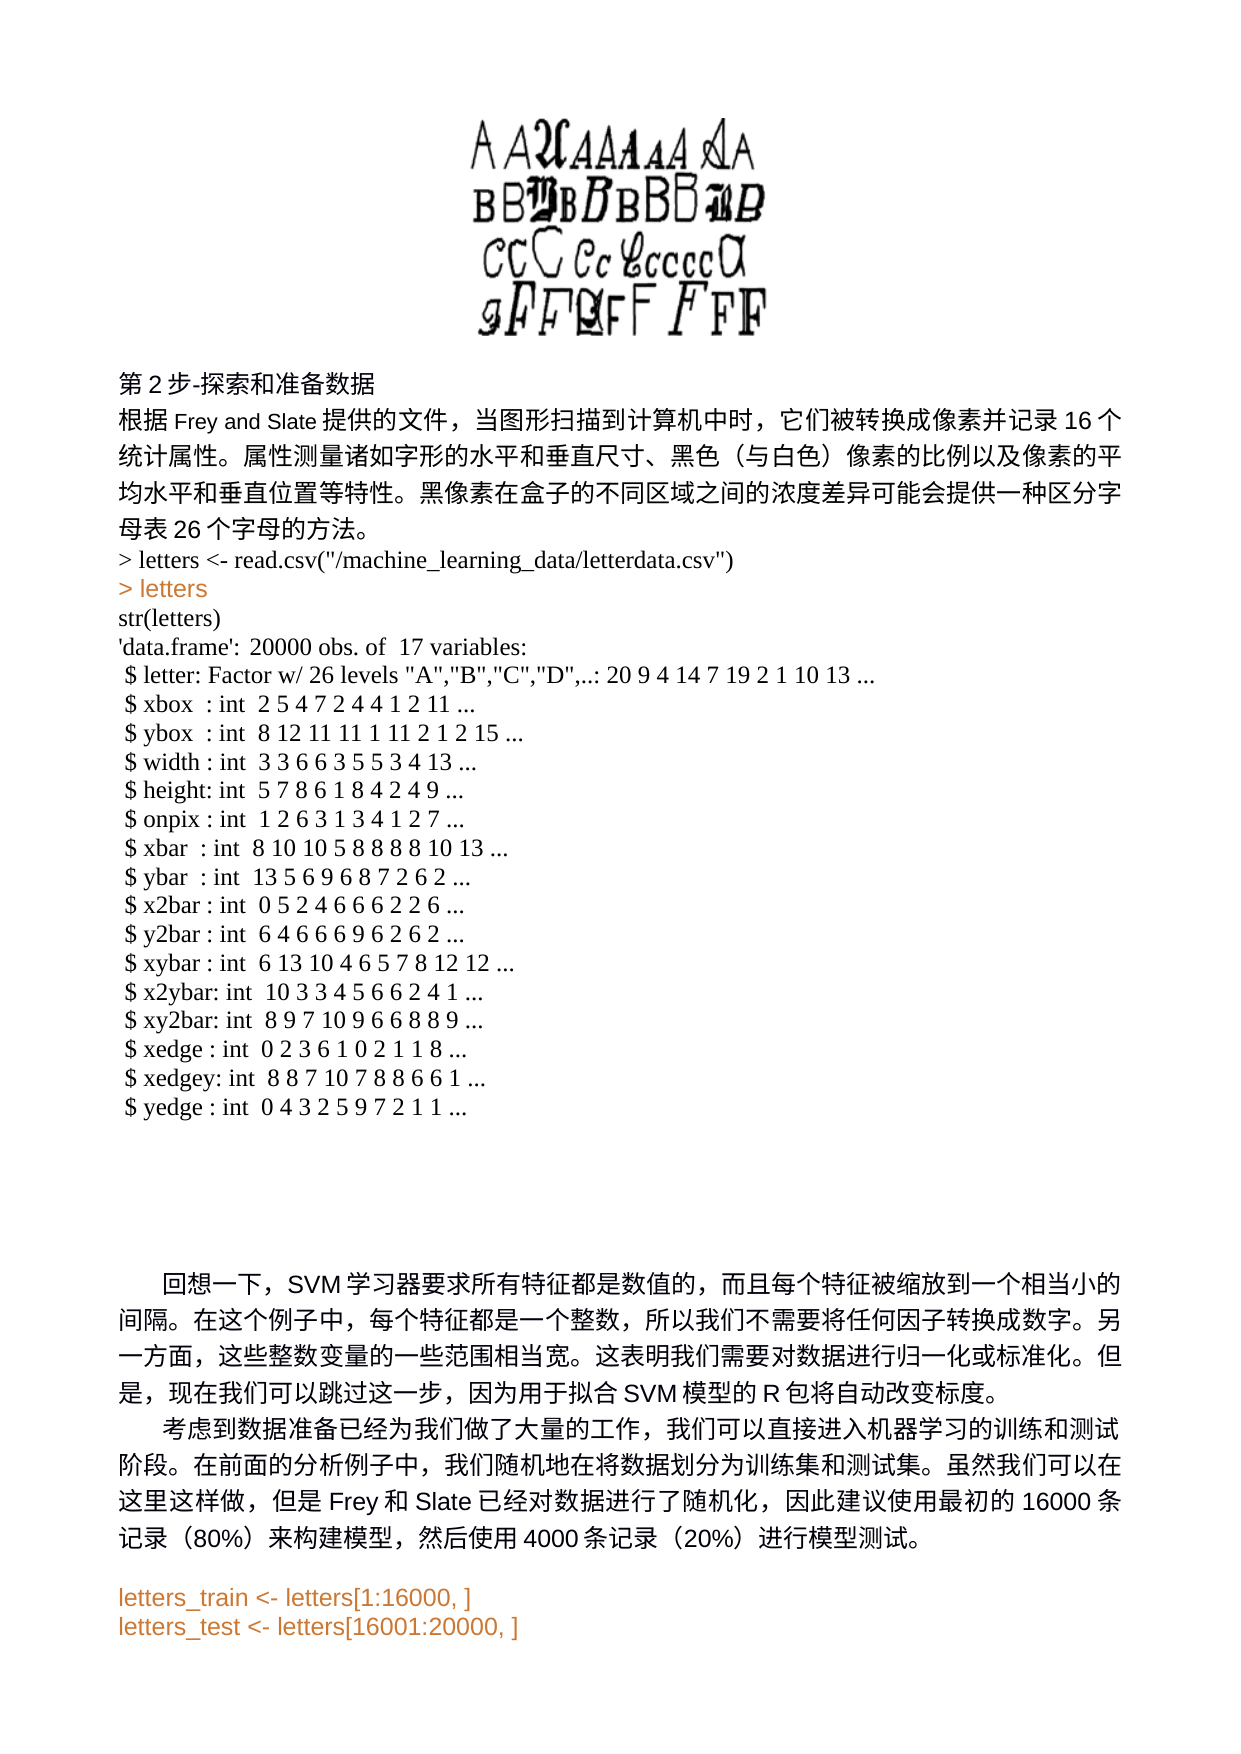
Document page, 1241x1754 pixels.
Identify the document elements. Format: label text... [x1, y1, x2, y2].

text 第2步-探索和准备数据 [118, 364, 1122, 401]
text $ width : int 3 3 6 6 3 5 5 3 4 13 ... [118, 747, 1122, 776]
text $ height: int 5 7 8 6 1 8 4 2 4 9 ... [118, 776, 1122, 804]
text $ ybar : int 13 5 6 9 6 8 7 2 6 2 ... [118, 862, 1122, 891]
text $ yedgex: int 8 10 9 8 10 7 10 7 7 8 ... [118, 1121, 1122, 1149]
text letters_test <- letters[16001:20000, ] [118, 1612, 1122, 1641]
text $ xedgey: int 8 8 7 10 7 8 8 6 6 1 ... [118, 1063, 1122, 1092]
text 'data.frame': 20000 obs. of 17 variables: [118, 632, 1122, 661]
text $ xybar : int 6 13 10 4 6 5 7 8 12 12 ... [118, 948, 1122, 977]
text $ y2bar : int 6 4 6 6 6 9 6 2 6 2 ... [118, 919, 1122, 948]
text $ xbar : int 8 10 10 5 8 8 8 8 10 13 ... [118, 833, 1122, 862]
text 根据Frey and Slate提供的文件，当图形扫描到计算机中时，它们被转换成像素并记录16个统计属性。属性测量诸如字形的水平和垂直尺寸、黑色（与白色）像素的比例以及像素的平均水平和垂直位置等特性。黑像素在盒子的不同区域之间的浓度差异可能会提供一种区分字母表26个字母的方法。 [118, 401, 1122, 546]
text $ letter: Factor w/ 26 levels "A","B","C","D",..: 20 9 4 14 7 19 2 1 10 13 ... [118, 661, 1122, 689]
text $ xbox : int 2 5 4 7 2 4 4 1 2 11 ... [118, 689, 1122, 718]
text 考虑到数据准备已经为我们做了大量的工作，我们可以直接进入机器学习的训练和测试阶段。在前面的分析例子中，我们随机地在将数据划分为训练集和测试集。虽然我们可以在这里这样做，但是Frey和Slate已经对数据进行了随机化，因此建议使用最初的16000条记录（80%）来构建模型，然后使用4000条记录（20%）进行模型测试。 [118, 1409, 1122, 1554]
text > letters [118, 574, 1122, 603]
text $ xedge : int 0 2 3 6 1 0 2 1 1 8 ... [118, 1034, 1122, 1063]
text 回想一下，SVM学习器要求所有特征都是数值的，而且每个特征被缩放到一个相当小的间隔。在这个例子中，每个特征都是一个整数，所以我们不需要将任何因子转换成数字。另一方面，这些整数变量的一些范围相当宽。这表明我们需要对数据进行归一化或标准化。但是，现在我们可以跳过这一步，因为用于拟合SVM模型的R包将自动改变标度。 [118, 1264, 1122, 1409]
text str(letters) [118, 603, 1122, 632]
text $ onpix : int 1 2 6 3 1 3 4 1 2 7 ... [118, 804, 1122, 833]
text $ x2bar : int 0 5 2 4 6 6 6 2 2 6 ... [118, 891, 1122, 919]
text > letters <- read.csv("/machine_learning_data/letterdata.csv") [118, 546, 1122, 574]
text $ x2ybar: int 10 3 3 4 5 6 6 2 4 1 ... [118, 977, 1122, 1006]
text $ ybox : int 8 12 11 11 1 11 2 1 2 15 ... [118, 718, 1122, 747]
text letters_train <- letters[1:16000, ] [118, 1583, 1122, 1612]
text $ xy2bar: int 8 9 7 10 9 6 6 8 8 9 ... [118, 1006, 1122, 1034]
text $ yedge : int 0 4 3 2 5 9 7 2 1 1 ... [118, 1092, 1122, 1121]
